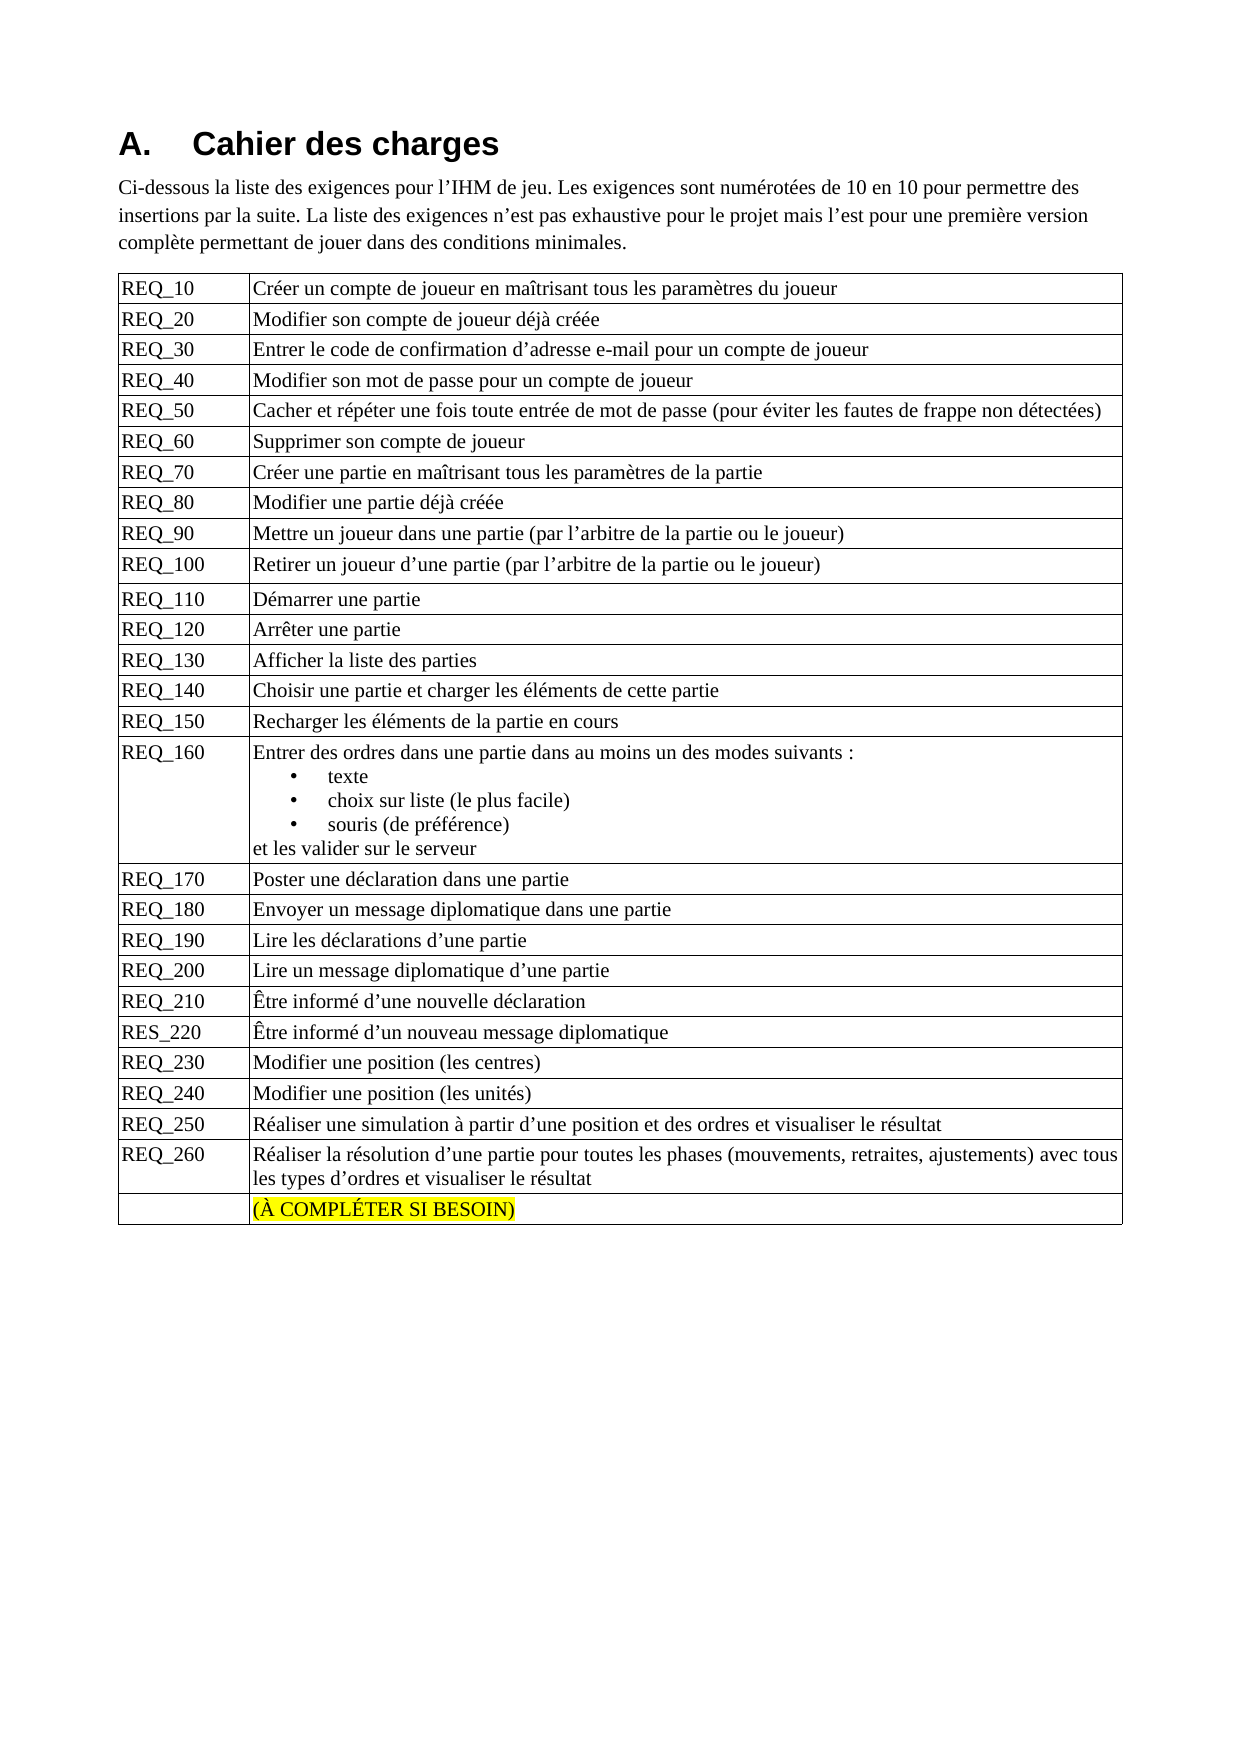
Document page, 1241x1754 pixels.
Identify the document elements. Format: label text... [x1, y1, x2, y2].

table_cell [119, 1194, 249, 1224]
table_cell Lire un message diplomatique d’une partie [250, 956, 1122, 986]
table_cell Afficher la liste des parties [250, 645, 1122, 675]
table_header REQ_10 [119, 274, 249, 303]
subtitle Cahier des charges [118, 124, 1122, 162]
table_cell Arrêter une partie [250, 615, 1122, 644]
table_cell Recharger les éléments de la partie en cours [250, 707, 1122, 736]
table_cell Modifier son compte de joueur déjà créée [250, 304, 1122, 334]
table_cell REQ_190 [119, 925, 249, 955]
table_cell REQ_120 [119, 615, 249, 644]
table_cell REQ_230 [119, 1048, 249, 1077]
table_cell Entrer des ordres dans une partie dans au moins un des modes suivants : texte choix sur liste (le plus facile) souris (de préférence) et les valider sur le serveur [250, 737, 1122, 863]
table_cell Réaliser une simulation à partir d’une position et des ordres et visualiser le résultat [250, 1109, 1122, 1139]
table_cell REQ_100 [119, 549, 249, 583]
table_cell REQ_60 [119, 427, 249, 456]
table_cell Poster une déclaration dans une partie [250, 864, 1122, 894]
table_cell REQ_80 [119, 488, 249, 517]
table_cell REQ_250 [119, 1109, 249, 1139]
table_cell REQ_50 [119, 396, 249, 426]
table_cell REQ_70 [119, 457, 249, 487]
table_cell REQ_170 [119, 864, 249, 894]
table_cell Supprimer son compte de joueur [250, 427, 1122, 456]
table_cell Choisir une partie et charger les éléments de cette partie [250, 676, 1122, 706]
table_cell Modifier son mot de passe pour un compte de joueur [250, 365, 1122, 395]
table_cell REQ_140 [119, 676, 249, 706]
table_cell REQ_240 [119, 1079, 249, 1108]
table_cell Mettre un joueur dans une partie (par l’arbitre de la partie ou le joueur) [250, 519, 1122, 548]
table_cell Cacher et répéter une fois toute entrée de mot de passe (pour éviter les fautes de frappe non détectées) [250, 396, 1122, 426]
table_cell REQ_30 [119, 335, 249, 364]
table_cell REQ_90 [119, 519, 249, 548]
table_cell Être informé d’une nouvelle déclaration [250, 987, 1122, 1016]
table_cell RES_220 [119, 1017, 249, 1047]
table_cell REQ_150 [119, 707, 249, 736]
table_cell Retirer un joueur d’une partie (par l’arbitre de la partie ou le joueur) [250, 549, 1122, 583]
table_cell Modifier une partie déjà créée [250, 488, 1122, 517]
table_cell Envoyer un message diplomatique dans une partie [250, 895, 1122, 924]
table_cell REQ_20 [119, 304, 249, 334]
table_cell REQ_160 [119, 737, 249, 863]
table_cell Lire les déclarations d’une partie [250, 925, 1122, 955]
table_cell REQ_210 [119, 987, 249, 1016]
table_cell (À COMPLÉTER SI BESOIN) [250, 1194, 1122, 1224]
table_cell REQ_40 [119, 365, 249, 395]
table_cell Modifier une position (les unités) [250, 1079, 1122, 1108]
table_cell Modifier une position (les centres) [250, 1048, 1122, 1077]
table_header Créer un compte de joueur en maîtrisant tous les paramètres du joueur [250, 274, 1122, 303]
table_cell Créer une partie en maîtrisant tous les paramètres de la partie [250, 457, 1122, 487]
table_cell Être informé d’un nouveau message diplomatique [250, 1017, 1122, 1047]
table_cell REQ_110 [119, 584, 249, 614]
table_cell Démarrer une partie [250, 584, 1122, 614]
table_cell REQ_260 [119, 1140, 249, 1193]
text Ci-dessous la liste des exigences pour l’IHM de jeu. Les exigences sont numérotées de 10 en 10 pour permettre des insertions par la suite. La liste des exigences n’est pas exhaustive pour le projet mais l’est pour une première version complète permettant de jouer dans des conditions minimales. [118, 175, 1122, 254]
table_cell Réaliser la résolution d’une partie pour toutes les phases (mouvements, retraites, ajustements) avec tous les types d’ordres et visualiser le résultat [250, 1140, 1122, 1193]
table_cell REQ_180 [119, 895, 249, 924]
table_cell REQ_200 [119, 956, 249, 986]
table_cell REQ_130 [119, 645, 249, 675]
table_cell Entrer le code de confirmation d’adresse e-mail pour un compte de joueur [250, 335, 1122, 364]
